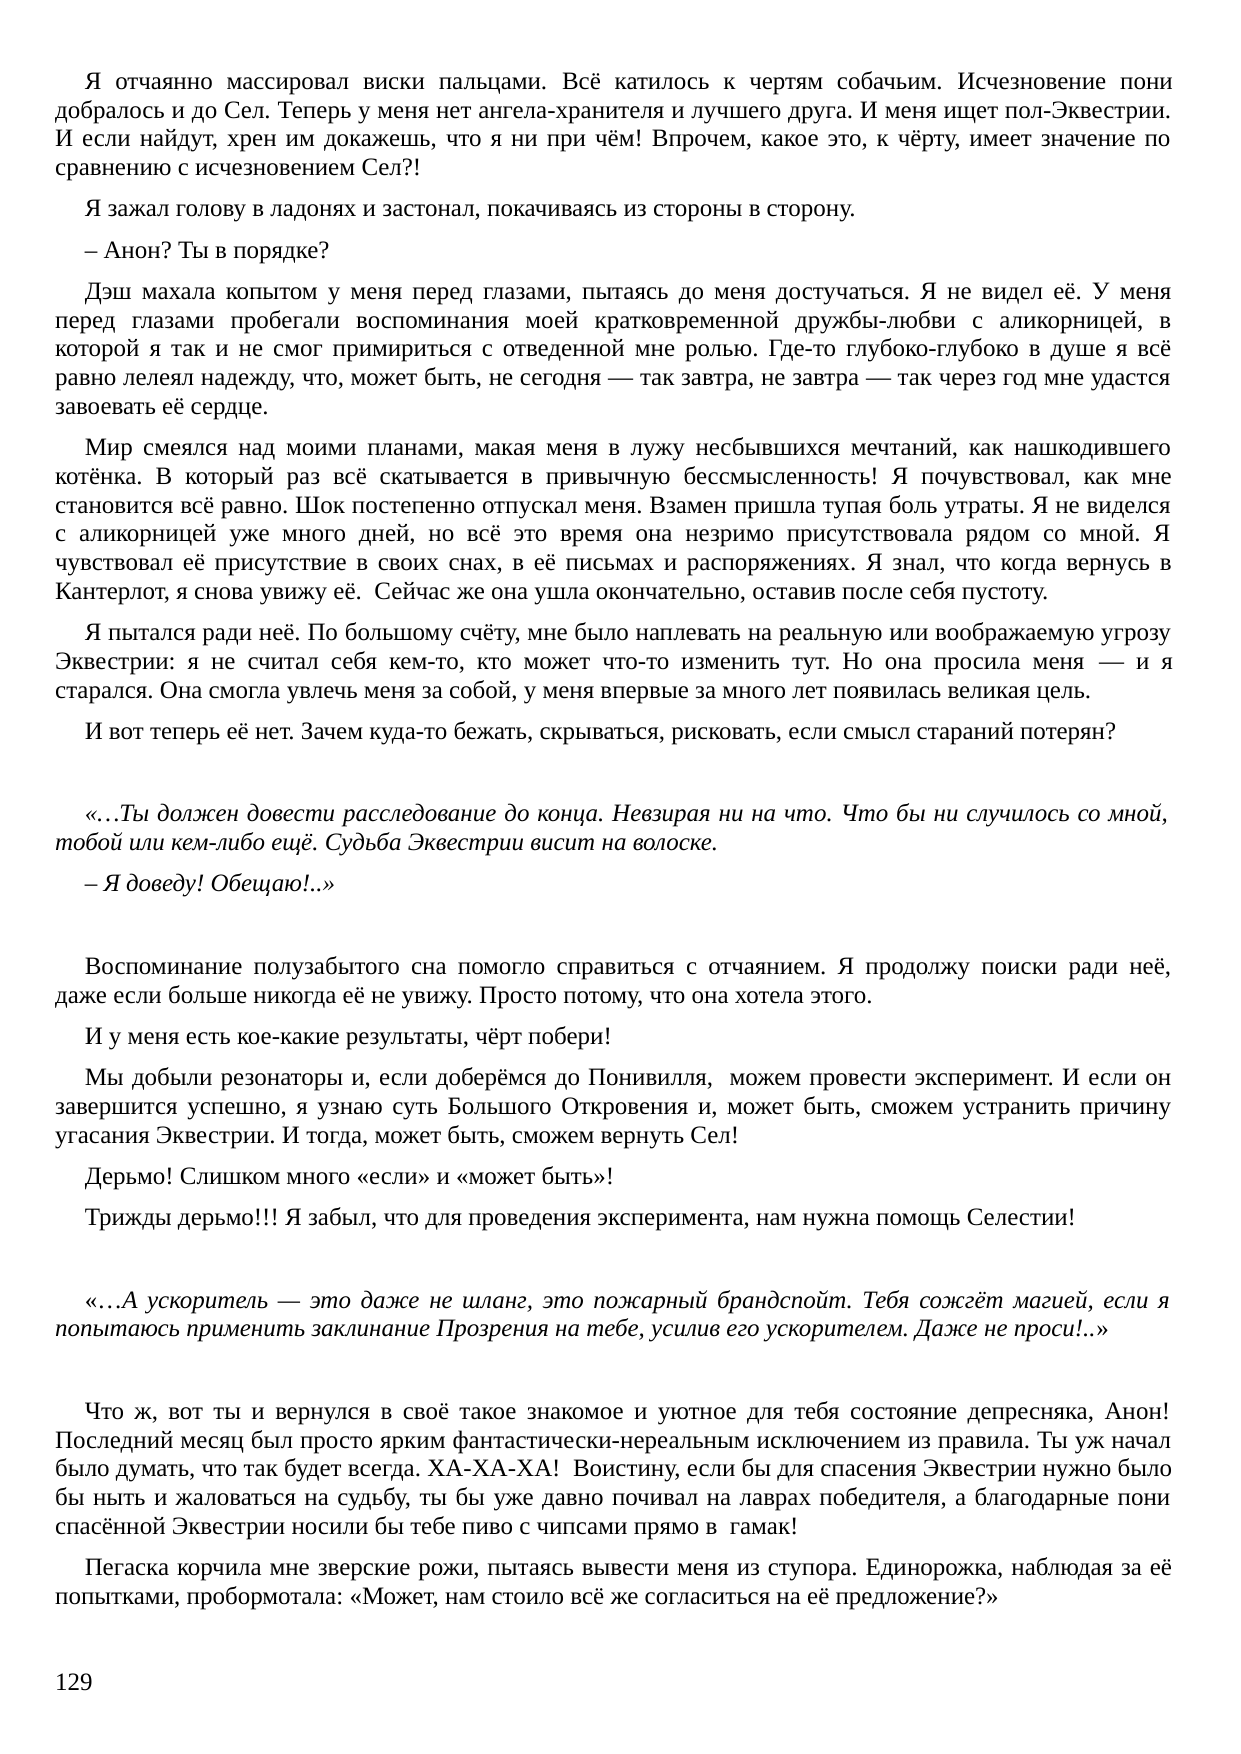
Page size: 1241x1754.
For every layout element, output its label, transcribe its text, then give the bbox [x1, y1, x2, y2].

text «…Ты должен довести расследование до конца. Невзирая ни на что. Что бы ни случилось со мной, тобой или кем-либо ещё. Судьба Эквестрии висит на волоске. [55, 798, 1173, 856]
text Дэш махала копытом у меня перед глазами, пытаясь до меня достучаться. Я не видел её. У меня перед глазами пробегали воспоминания моей кратковременной дружбы-любви с аликорницей, в которой я так и не смог примириться с отведенной мне ролью. Где-то глубоко-глубоко в душе я всё равно лелеял надежду, что, может быть, не сегодня — так завтра, не завтра — так через год мне удастся завоевать её сердце. [55, 276, 1173, 420]
text «…А ускоритель — это даже не шланг, это пожарный брандспойт. Тебя сожгёт магией, если я попытаюсь применить заклинание Прозрения на тебе, усилив его ускорителем. Даже не проси!..» [55, 1285, 1173, 1342]
text Я зажал голову в ладонях и застонал, покачиваясь из стороны в сторону. [55, 193, 1173, 222]
text – Анон? Ты в порядке? [55, 235, 1173, 263]
text Дерьмо! Слишком много «если» и «может быть»! [55, 1161, 1173, 1190]
text Мир смеялся над моими планами, макая меня в лужу несбывшихся мечтаний, как нашкодившего котёнка. В который раз всё скатывается в привычную бессмысленность! Я почувствовал, как мне становится всё равно. Шок постепенно отпускал меня. Взамен пришла тупая боль утраты. Я не виделся с аликорницей уже много дней, но всё это время она незримо присутствовала рядом со мной. Я чувствовал её присутствие в своих снах, в её письмах и распоряжениях. Я знал, что когда вернусь в Кантерлот, я снова увижу её. Сейчас же она ушла окончательно, оставив после себя пустоту. [55, 432, 1173, 605]
text И вот теперь её нет. Зачем куда-то бежать, скрываться, рисковать, если смысл стараний потерян? [55, 716, 1173, 745]
text Я отчаянно массировал виски пальцами. Всё катилось к чертям собачьим. Исчезновение пони добралось и до Сел. Теперь у меня нет ангела-хранителя и лучшего друга. И меня ищет пол-Эквестрии. И если найдут, хрен им докажешь, что я ни при чём! Впрочем, какое это, к чёрту, имеет значение по сравнению с исчезновением Сел?! [55, 66, 1173, 181]
text И у меня есть кое-какие результаты, чёрт побери! [55, 1021, 1173, 1050]
text Мы добыли резонаторы и, если доберёмся до Понивилля, можем провести эксперимент. И если он завершится успешно, я узнаю суть Большого Откровения и, может быть, сможем устранить причину угасания Эквестрии. И тогда, может быть, сможем вернуть Сел! [55, 1062, 1173, 1148]
text Воспоминание полузабытого сна помогло справиться с отчаянием. Я продолжу поиски ради неё, даже если больше никогда её не увижу. Просто потому, что она хотела этого. [55, 951, 1173, 1008]
text Я пытался ради неё. По большому счёту, мне было наплевать на реальную или воображаемую угрозу Эквестрии: я не считал себя кем-то, кто может что-то изменить тут. Но она просила меня — и я старался. Она смогла увлечь меня за собой, у меня впервые за много лет появилась великая цель. [55, 617, 1173, 703]
text Что ж, вот ты и вернулся в своё такое знакомое и уютное для тебя состояние депресняка, Анон! Последний месяц был просто ярким фантастически-нереальным исключением из правила. Ты уж начал было думать, что так будет всегда. ХА-ХА-ХА! Воистину, если бы для спасения Эквестрии нужно было бы ныть и жаловаться на судьбу, ты бы уже давно почивал на лаврах победителя, а благодарные пони спасённой Эквестрии носили бы тебе пиво с чипсами прямо в гамак! [55, 1396, 1173, 1540]
text Пегаска корчила мне зверские рожи, пытаясь вывести меня из ступора. Единорожка, наблюдая за её попытками, пробормотала: «Может, нам стоило всё же согласиться на её предложение?» [55, 1552, 1173, 1610]
text Трижды дерьмо!!! Я забыл, что для проведения эксперимента, нам нужна помощь Селестии! [55, 1202, 1173, 1231]
text – Я доведу! Обещаю!..» [55, 868, 1173, 897]
